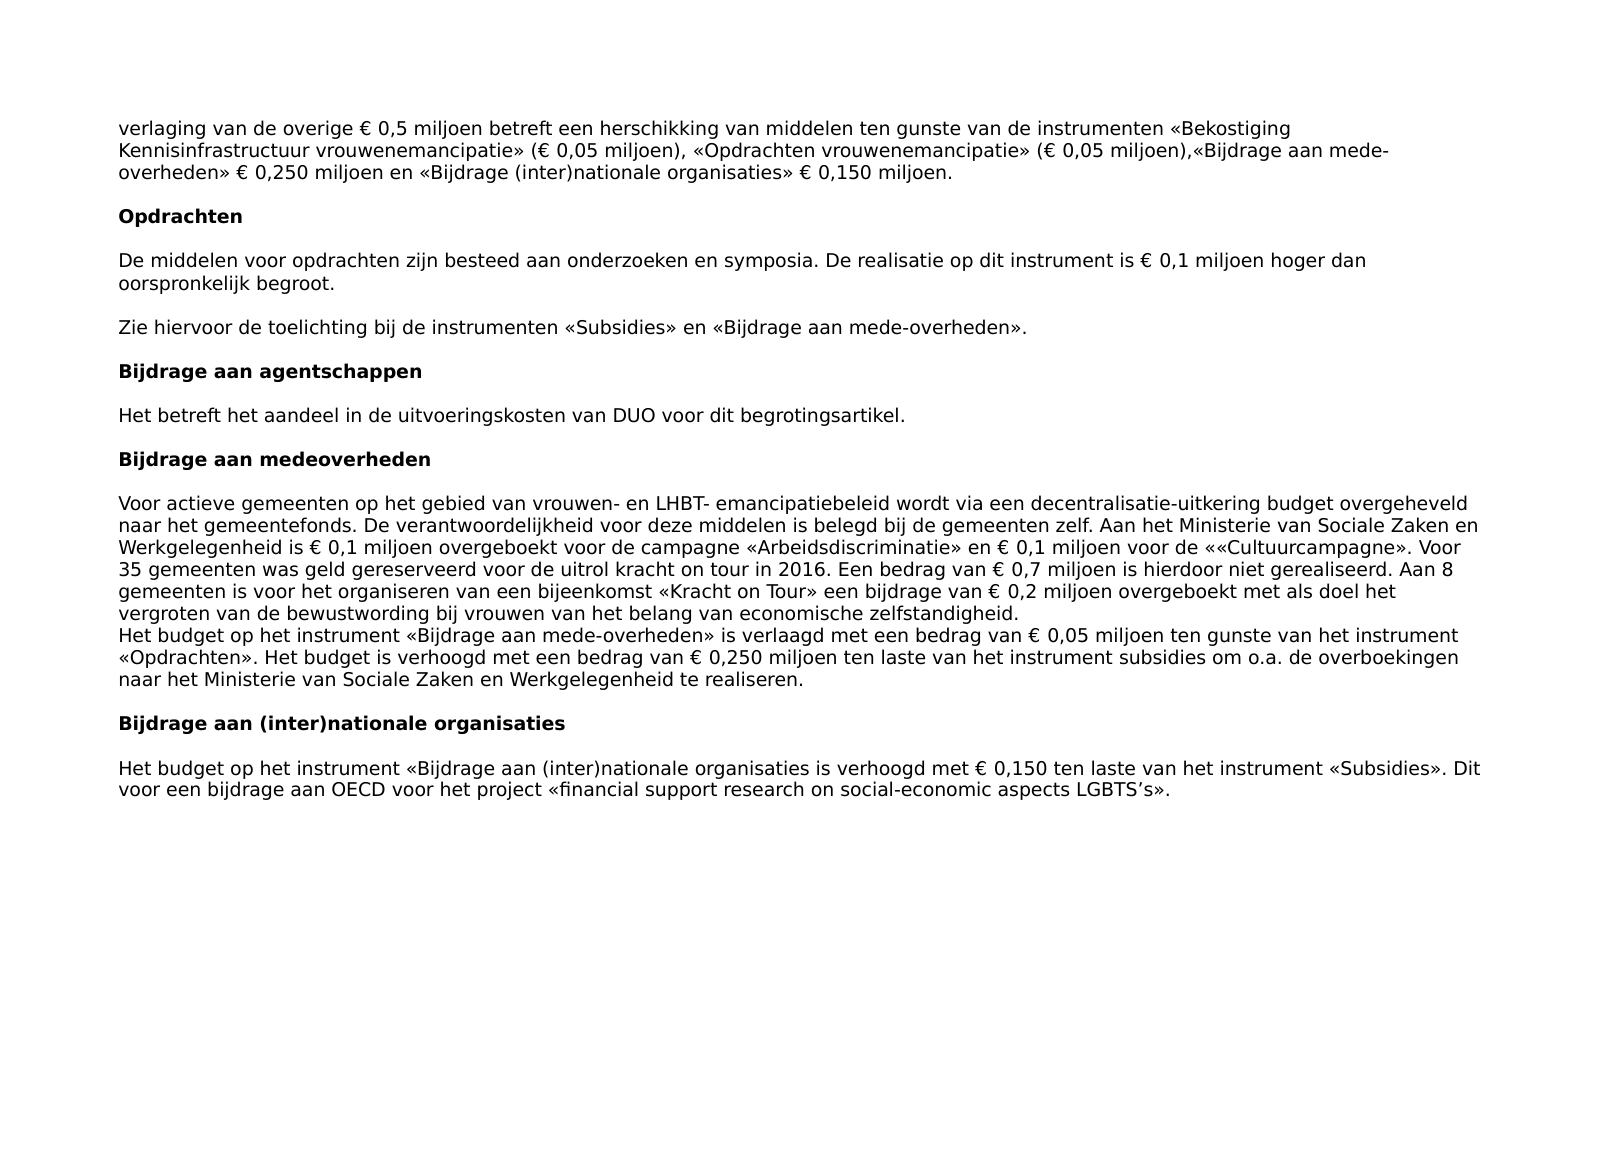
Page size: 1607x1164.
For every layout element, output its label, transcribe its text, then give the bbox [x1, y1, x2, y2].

text Zie hiervoor de toelichting bij de instrumenten «Subsidies» en «Bijdrage aan mede-overheden». [118, 317, 1488, 338]
text verlaging van de overige € 0,5 miljoen betreft een herschikking van middelen ten gunste van de instrumenten «Bekostiging Kennisinfrastructuur vrouwenemancipatie» (€ 0,05 miljoen), «Opdrachten vrouwenemancipatie» (€ 0,05 miljoen),«Bijdrage aan mede-overheden» € 0,250 miljoen en «Bijdrage (inter)nationale organisaties» € 0,150 miljoen. [118, 118, 1488, 184]
text Het budget op het instrument «Bijdrage aan mede-overheden» is verlaagd met een bedrag van € 0,05 miljoen ten gunste van het instrument «Opdrachten». Het budget is verhoogd met een bedrag van € 0,250 miljoen ten laste van het instrument subsidies om o.a. de overboekingen naar het Ministerie van Sociale Zaken en Werkgelegenheid te realiseren. [118, 625, 1488, 691]
subtitle Opdrachten [118, 206, 1488, 228]
text Het budget op het instrument «Bijdrage aan (inter)nationale organisaties is verhoogd met € 0,150 ten laste van het instrument «Subsidies». Dit voor een bijdrage aan OECD voor het project «financial support research on social-economic aspects LGBTS’s». [118, 757, 1488, 801]
subtitle Bijdrage aan (inter)nationale organisaties [118, 713, 1488, 735]
subtitle Bijdrage aan agentschappen [118, 361, 1488, 383]
subtitle Bijdrage aan medeoverheden [118, 449, 1488, 471]
text Voor actieve gemeenten op het gebied van vrouwen- en LHBT- emancipatiebeleid wordt via een decentralisatie-uitkering budget overgeheveld naar het gemeentefonds. De verantwoordelijkheid voor deze middelen is belegd bij de gemeenten zelf. Aan het Ministerie van Sociale Zaken en Werkgelegenheid is € 0,1 miljoen overgeboekt voor de campagne «Arbeidsdiscriminatie» en € 0,1 miljoen voor de ««Cultuurcampagne». Voor 35 gemeenten was geld gereserveerd voor de uitrol kracht on tour in 2016. Een bedrag van € 0,7 miljoen is hierdoor niet gerealiseerd. Aan 8 gemeenten is voor het organiseren van een bijeenkomst «Kracht on Tour» een bijdrage van € 0,2 miljoen overgeboekt met als doel het vergroten van de bewustwording bij vrouwen van het belang van economische zelfstandigheid. [118, 493, 1488, 625]
text Het betreft het aandeel in de uitvoeringskosten van DUO voor dit begrotingsartikel. [118, 405, 1488, 427]
text De middelen voor opdrachten zijn besteed aan onderzoeken en symposia. De realisatie op dit instrument is € 0,1 miljoen hoger dan oorspronkelijk begroot. [118, 250, 1488, 294]
